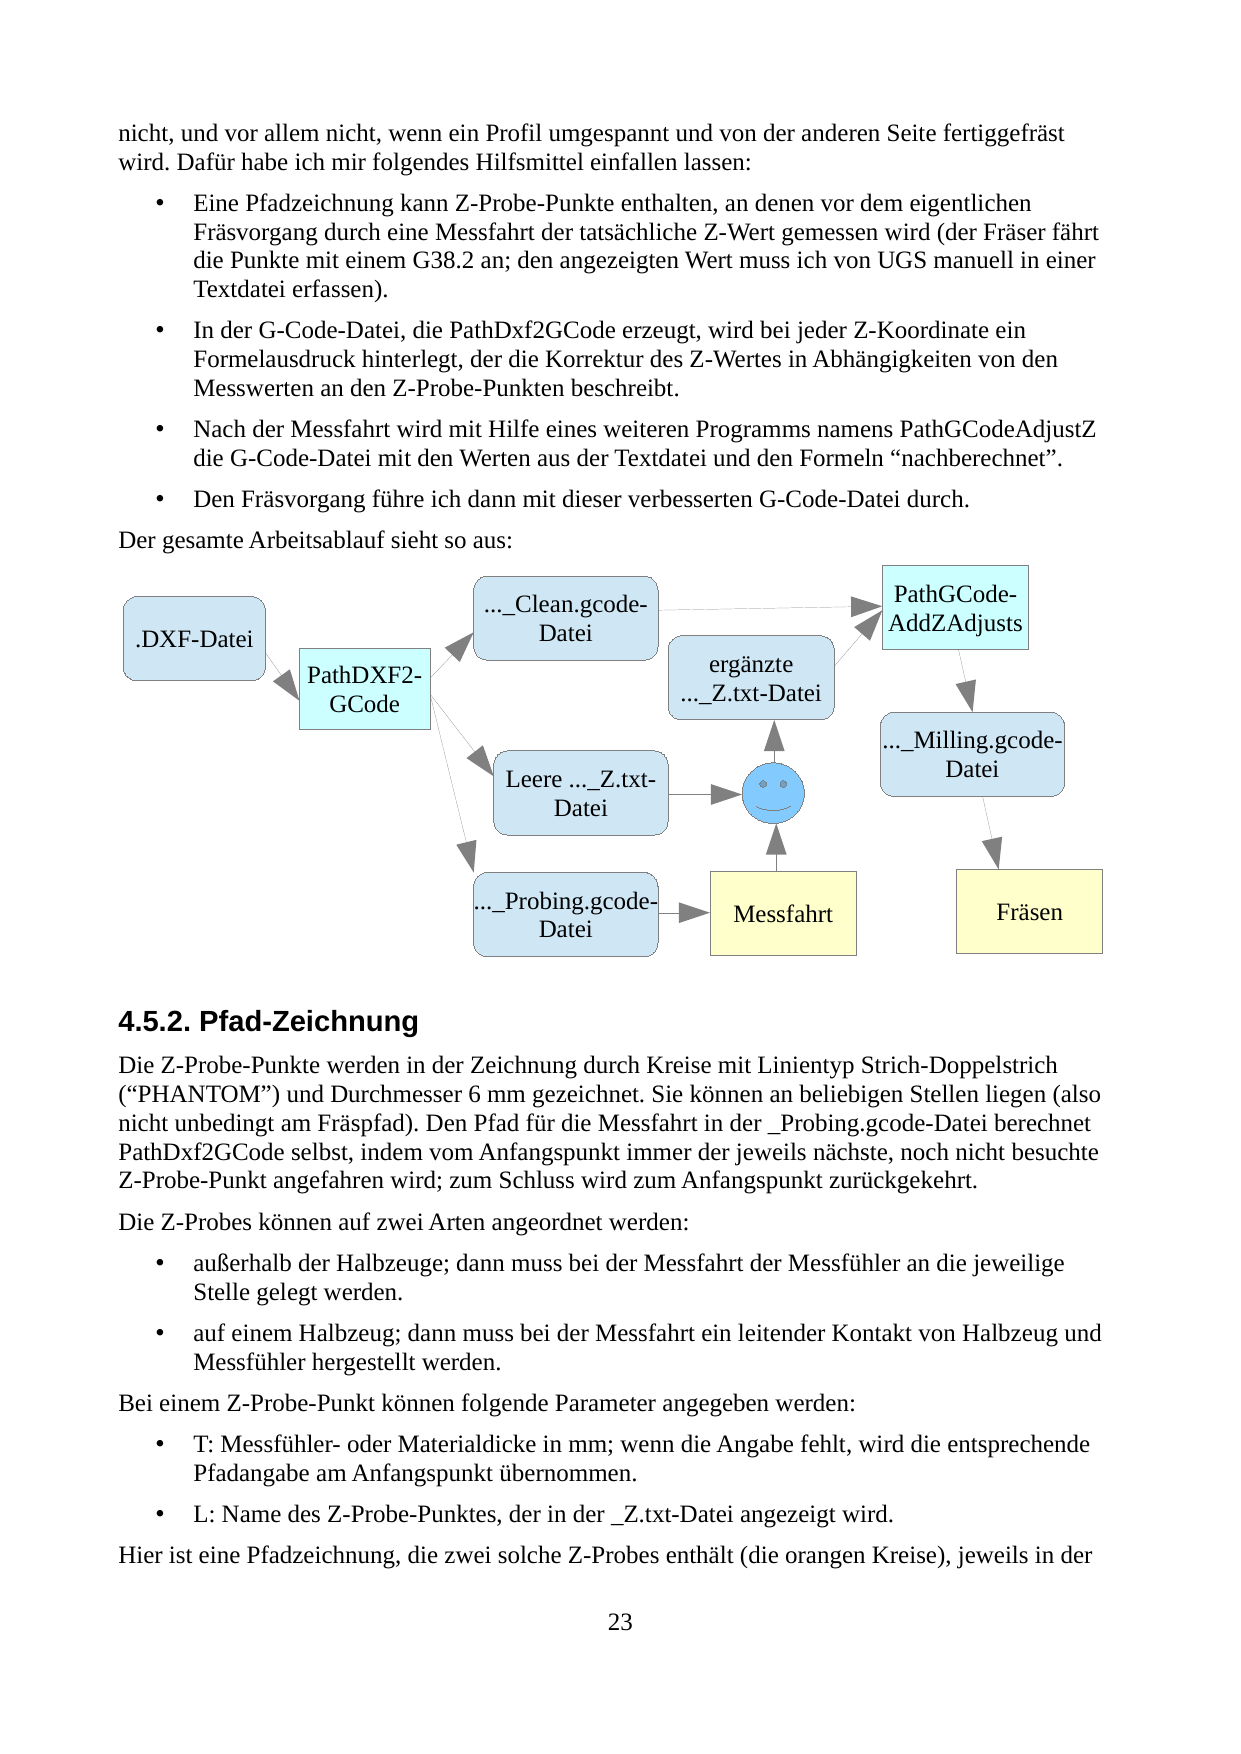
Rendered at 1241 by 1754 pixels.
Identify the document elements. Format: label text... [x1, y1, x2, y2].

list außerhalb der Halbzeuge; dann muss bei der Messfahrt der Messfühler an die jeweilige Stelle gelegt werden. [156, 1248, 1122, 1305]
text Die Z-Probes können auf zwei Arten angeordnet werden: [118, 1207, 1122, 1235]
text nicht, und vor allem nicht, wenn ein Profil umgespannt und von der anderen Seite fertiggefräst wird. Dafür habe ich mir folgendes Hilfsmittel einfallen lassen: [118, 118, 1122, 176]
list Eine Pfadzeichnung kann Z-Probe-Punkte enthalten, an denen vor dem eigentlichen Fräsvorgang durch eine Messfahrt der tatsächliche Z-Wert gemessen wird (der Fräser fährt die Punkte mit einem G38.2 an; den angezeigten Wert muss ich von UGS manuell in einer Textdatei erfassen). [156, 188, 1122, 303]
list L: Name des Z-Probe-Punktes, der in der _Z.txt-Datei angezeigt wird. [156, 1499, 1122, 1528]
text Der gesamte Arbeitsablauf sieht so aus: [118, 526, 1122, 554]
list In der G-Code-Datei, die PathDxf2GCode erzeugt, wird bei jeder Z-Koordinate ein Formelausdruck hinterlegt, der die Korrektur des Z-Wertes in Abhängigkeiten von den Messwerten an den Z-Probe-Punkten beschreibt. [156, 316, 1122, 402]
text Die Z-Probe-Punkte werden in der Zeichnung durch Kreise mit Linientyp Strich-Doppelstrich (“PHANTOM”) und Durchmesser 6 mm gezeichnet. Sie können an beliebigen Stellen liegen (also nicht unbedingt am Fräspfad). Den Pfad für die Messfahrt in der _Probing.gcode-Datei berechnet PathDxf2GCode selbst, indem vom Anfangspunkt immer der jeweils nächste, noch nicht besuchte Z-Probe-Punkt angefahren wird; zum Schluss wird zum Anfangspunkt zurückgekehrt. [118, 1050, 1122, 1194]
subtitle 4.5.2. Pfad-Zeichnung [118, 1004, 1122, 1038]
list Den Fräsvorgang führe ich dann mit dieser verbesserten G-Code-Datei durch. [156, 484, 1122, 513]
text Hier ist eine Pfadzeichnung, die zwei solche Z-Probes enthält (die orangen Kreise), jeweils in der [118, 1540, 1122, 1569]
list Nach der Messfahrt wird mit Hilfe eines weiteren Programms namens PathGCodeAdjustZ die G-Code-Datei mit den Werten aus der Textdatei und den Formeln “nachberechnet”. [156, 414, 1122, 472]
list auf einem Halbzeug; dann muss bei der Messfahrt ein leitender Kontakt von Halbzeug und Messfühler hergestellt werden. [156, 1318, 1122, 1375]
list T: Messfühler- oder Materialdicke in mm; wenn die Angabe fehlt, wird die entsprechende Pfadangabe am Anfangspunkt übernommen. [156, 1429, 1122, 1487]
text Bei einem Z-Probe-Punkt können folgende Parameter angegeben werden: [118, 1388, 1122, 1417]
